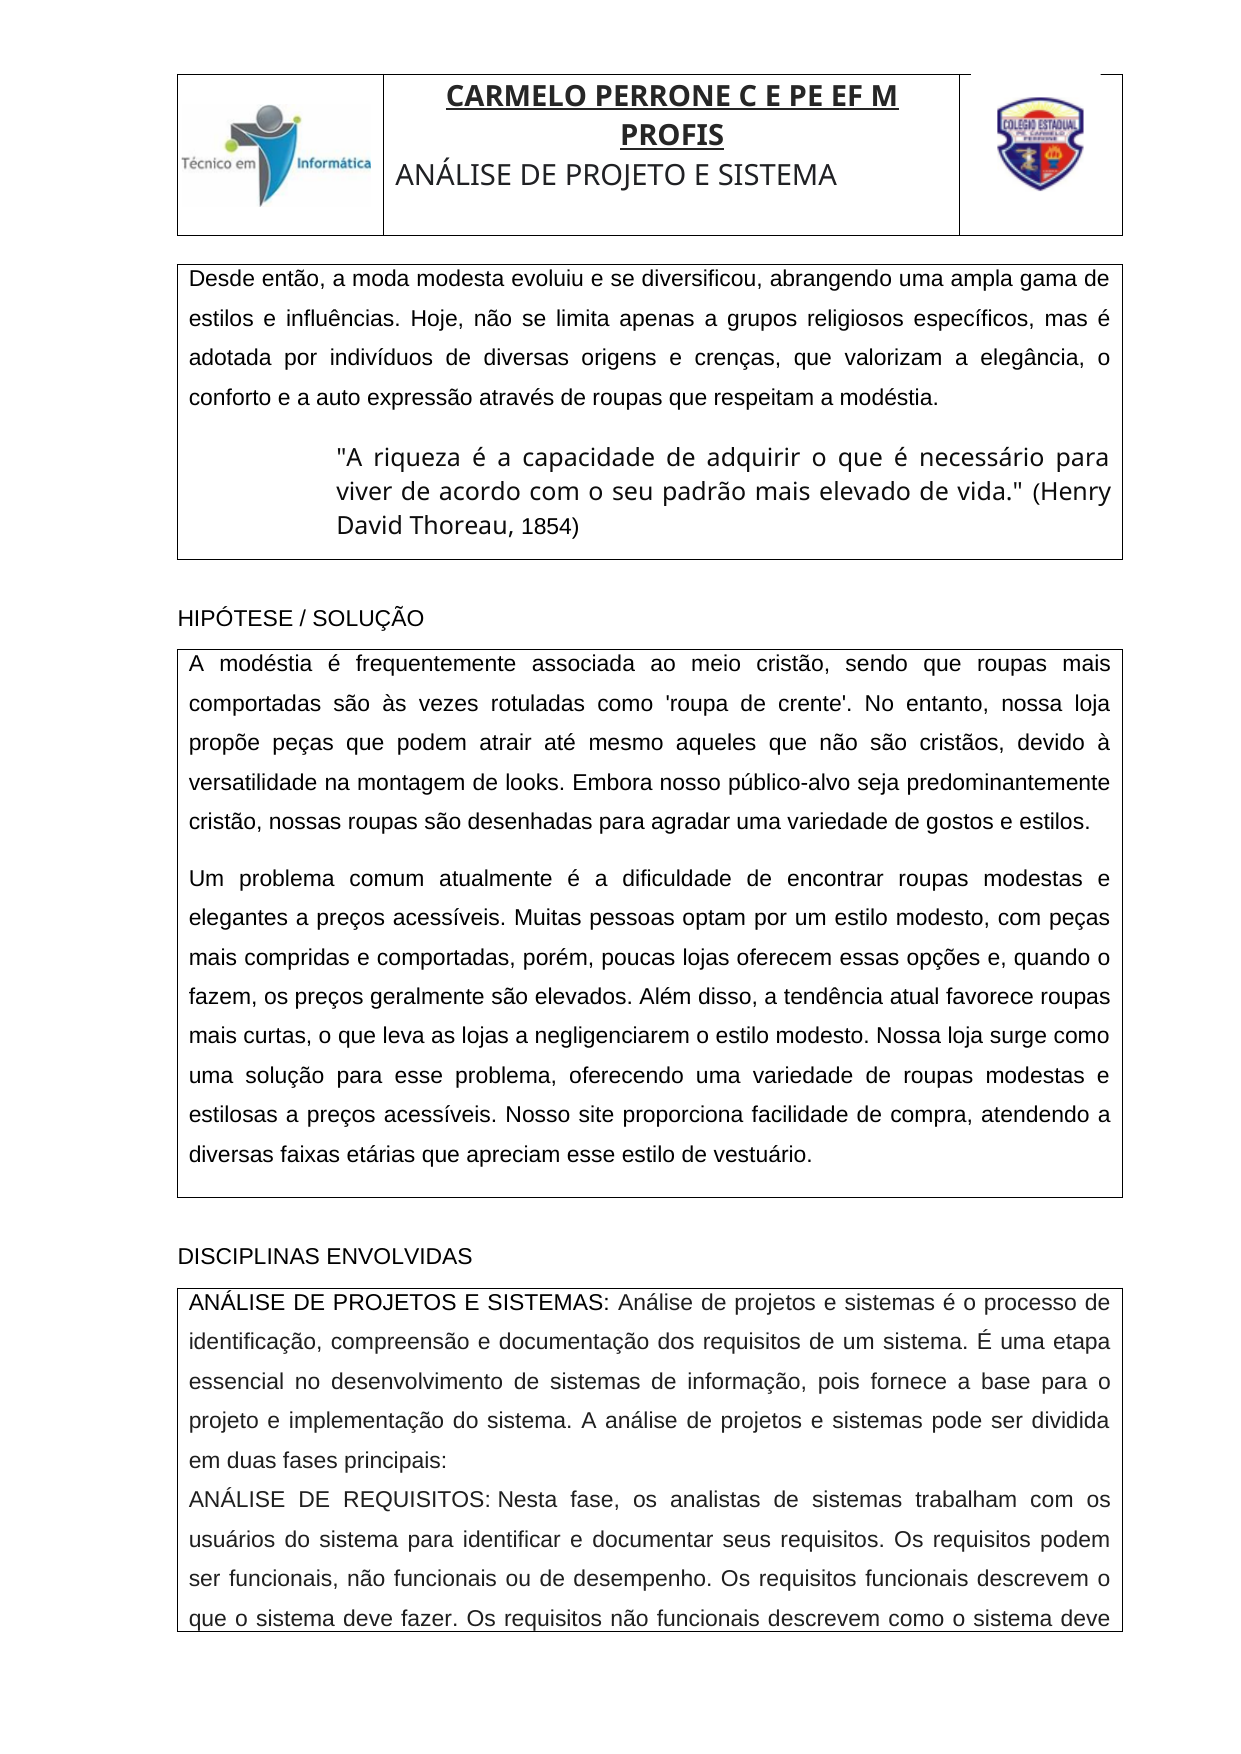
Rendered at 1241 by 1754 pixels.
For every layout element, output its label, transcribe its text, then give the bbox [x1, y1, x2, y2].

table_header A modéstia é frequentemente associada ao meio cristão, sendo que roupas mais comportadas são às vezes rotuladas como 'roupa de crente'. No entanto, nossa loja propõe peças que podem atrair até mesmo aqueles que não são cristãos, devido à versatilidade na montagem de looks. Embora nosso público-alvo seja predominantemente cristão, nossas roupas são desenhadas para agradar uma variedade de gostos e estilos. Um problema comum atualmente é a dificuldade de encontrar roupas modestas e elegantes a preços acessíveis. Muitas pessoas optam por um estilo modesto, com peças mais compridas e comportadas, porém, poucas lojas oferecem essas opções e, quando o fazem, os preços geralmente são elevados. Além disso, a tendência atual favorece roupas mais curtas, o que leva as lojas a negligenciarem o estilo modesto. Nossa loja surge como uma solução para esse problema, oferecendo uma variedade de roupas modestas e estilosas a preços acessíveis. Nosso site proporciona facilidade de compra, atendendo a diversas faixas etárias que apreciam esse estilo de vestuário. [178, 650, 1122, 1197]
text DISCIPLINAS ENVOLVIDAS [177, 1243, 1004, 1269]
table_header Desde então, a moda modesta evoluiu e se diversificou, abrangendo uma ampla gama de estilos e influências. Hoje, não se limita apenas a grupos religiosos específicos, mas é adotada por indivíduos de diversas origens e crenças, que valorizam a elegância, o conforto e a auto expressão através de roupas que respeitam a modéstia. "A riqueza é a capacidade de adquirir o que é necessário para viver de acordo com o seu padrão mais elevado de vida." (Henry David Thoreau, 1854) [178, 265, 1122, 559]
picture [971, 74, 1101, 199]
text HIPÓTESE / SOLUÇÃO [177, 604, 1122, 631]
picture [181, 104, 371, 207]
